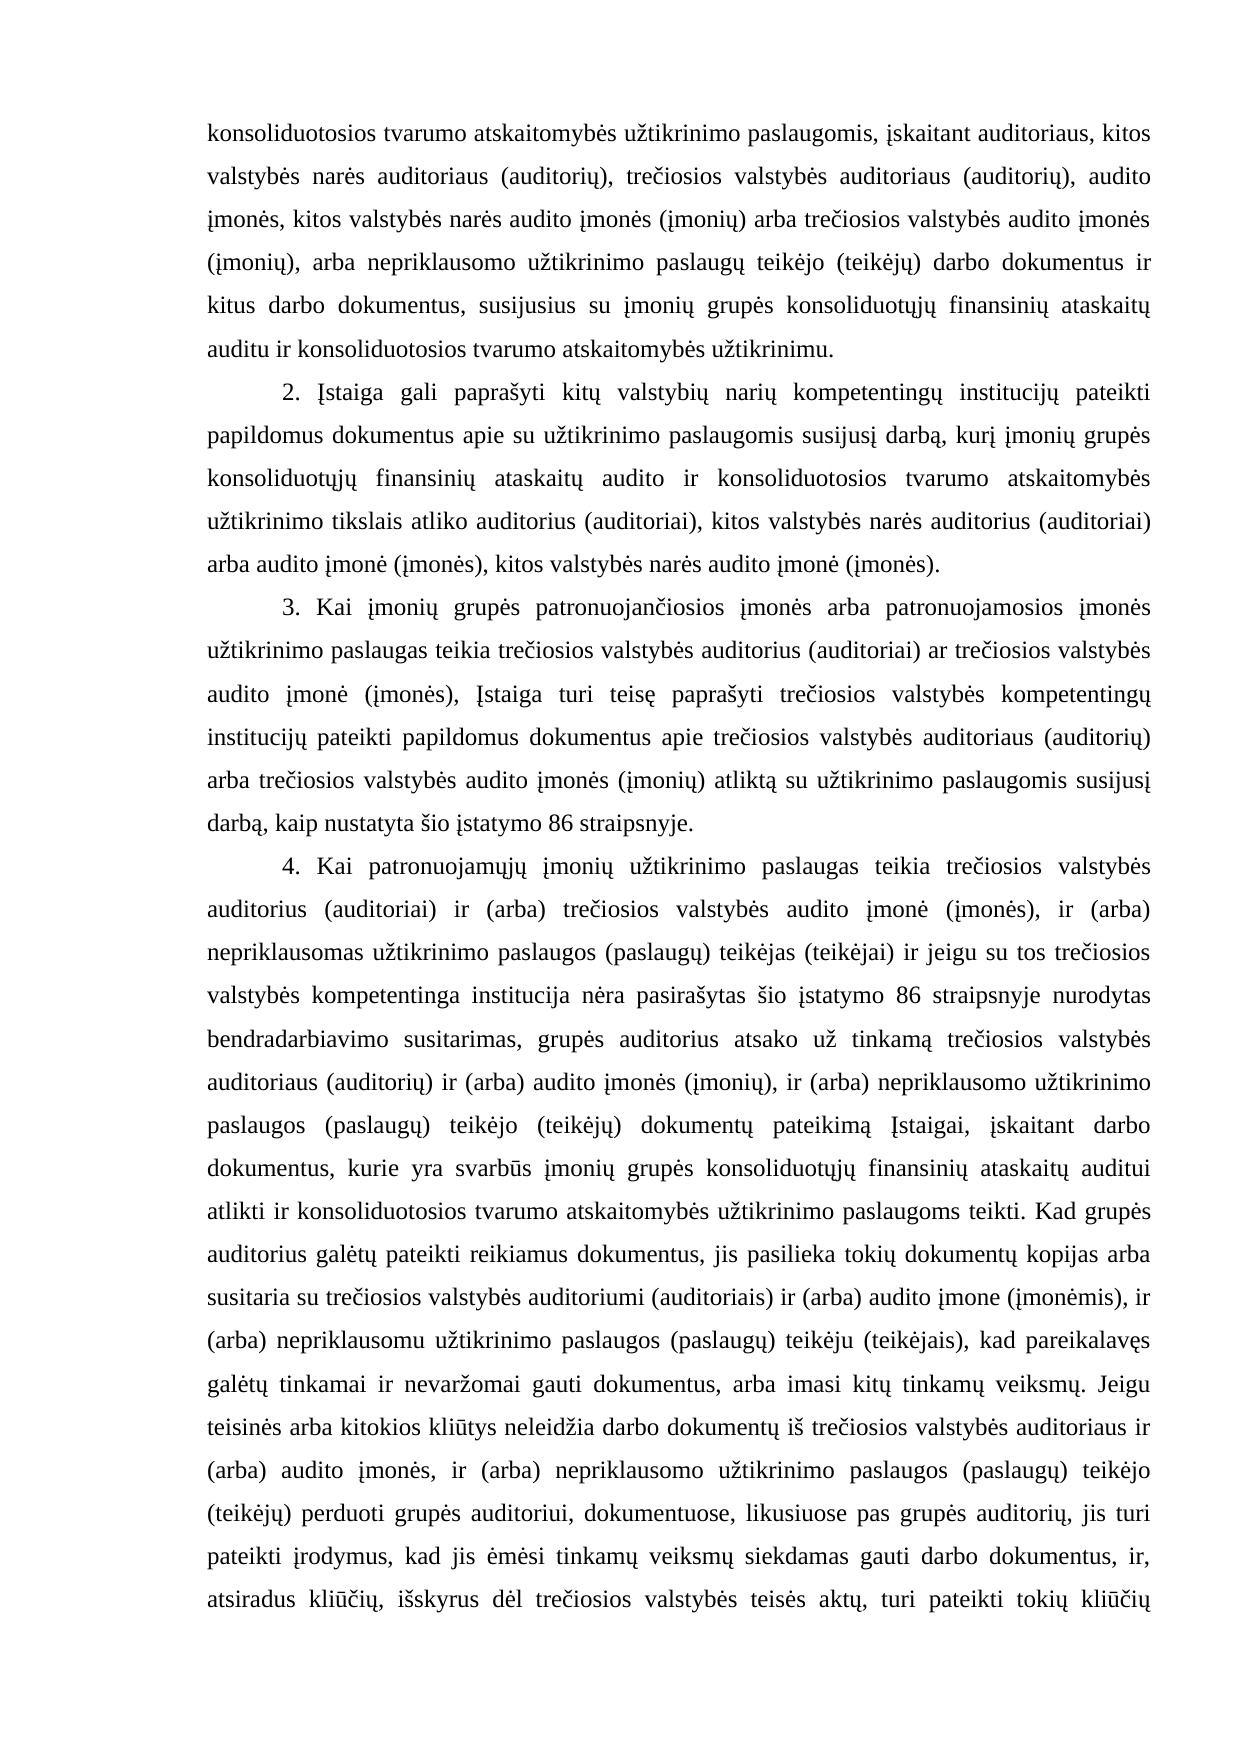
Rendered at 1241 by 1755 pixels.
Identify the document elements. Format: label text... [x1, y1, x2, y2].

text 4. Kai patronuojamųjų įmonių užtikrinimo paslaugas teikia trečiosios valstybės auditorius (auditoriai) ir (arba) trečiosios valstybės audito įmonė (įmonės), ir (arba) nepriklausomas užtikrinimo paslaugos (paslaugų) teikėjas (teikėjai) ir jeigu su tos trečiosios valstybės kompetentinga institucija nėra pasirašytas šio įstatymo 86 straipsnyje nurodytas bendradarbiavimo susitarimas, grupės auditorius atsako už tinkamą trečiosios valstybės auditoriaus (auditorių) ir (arba) audito įmonės (įmonių), ir (arba) nepriklausomo užtikrinimo paslaugos (paslaugų) teikėjo (teikėjų) dokumentų pateikimą Įstaigai, įskaitant darbo dokumentus, kurie yra svarbūs įmonių grupės konsoliduotųjų finansinių ataskaitų auditui atlikti ir konsoliduotosios tvarumo atskaitomybės užtikrinimo paslaugoms teikti. Kad grupės auditorius galėtų pateikti reikiamus dokumentus, jis pasilieka tokių dokumentų kopijas arba susitaria su trečiosios valstybės auditoriumi (auditoriais) ir (arba) audito įmone (įmonėmis), ir (arba) nepriklausomu užtikrinimo paslaugos (paslaugų) teikėju (teikėjais), kad pareikalavęs galėtų tinkamai ir nevaržomai gauti dokumentus, arba imasi kitų tinkamų veiksmų. Jeigu teisinės arba kitokios kliūtys neleidžia darbo dokumentų iš trečiosios valstybės auditoriaus ir (arba) audito įmonės, ir (arba) nepriklausomo užtikrinimo paslaugos (paslaugų) teikėjo (teikėjų) perduoti grupės auditoriui, dokumentuose, likusiuose pas grupės auditorių, jis turi pateikti įrodymus, kad jis ėmėsi tinkamų veiksmų siekdamas gauti darbo dokumentus, ir, atsiradus kliūčių, išskyrus dėl trečiosios valstybės teisės aktų, turi pateikti tokių kliūčių [207, 851, 1152, 1613]
text 3. Kai įmonių grupės patronuojančiosios įmonės arba patronuojamosios įmonės užtikrinimo paslaugas teikia trečiosios valstybės auditorius (auditoriai) ar trečiosios valstybės audito įmonė (įmonės), Įstaiga turi teisę paprašyti trečiosios valstybės kompetentingų institucijų pateikti papildomus dokumentus apie trečiosios valstybės auditoriaus (auditorių) arba trečiosios valstybės audito įmonės (įmonių) atliktą su užtikrinimo paslaugomis susijusį darbą, kaip nustatyta šio įstatymo 86 straipsnyje. [207, 592, 1152, 837]
text 2. Įstaiga gali paprašyti kitų valstybių narių kompetentingų institucijų pateikti papildomus dokumentus apie su užtikrinimo paslaugomis susijusį darbą, kurį įmonių grupės konsoliduotųjų finansinių ataskaitų audito ir konsoliduotosios tvarumo atskaitomybės užtikrinimo tikslais atliko auditorius (auditoriai), kitos valstybės narės auditorius (auditoriai) arba audito įmonė (įmonės), kitos valstybės narės audito įmonė (įmonės). [207, 377, 1152, 578]
text konsoliduotosios tvarumo atskaitomybės užtikrinimo paslaugomis, įskaitant auditoriaus, kitos valstybės narės auditoriaus (auditorių), trečiosios valstybės auditoriaus (auditorių), audito įmonės, kitos valstybės narės audito įmonės (įmonių) arba trečiosios valstybės audito įmonės (įmonių), arba nepriklausomo užtikrinimo paslaugų teikėjo (teikėjų) darbo dokumentus ir kitus darbo dokumentus, susijusius su įmonių grupės konsoliduotųjų finansinių ataskaitų auditu ir konsoliduotosios tvarumo atskaitomybės užtikrinimu. [207, 118, 1152, 362]
